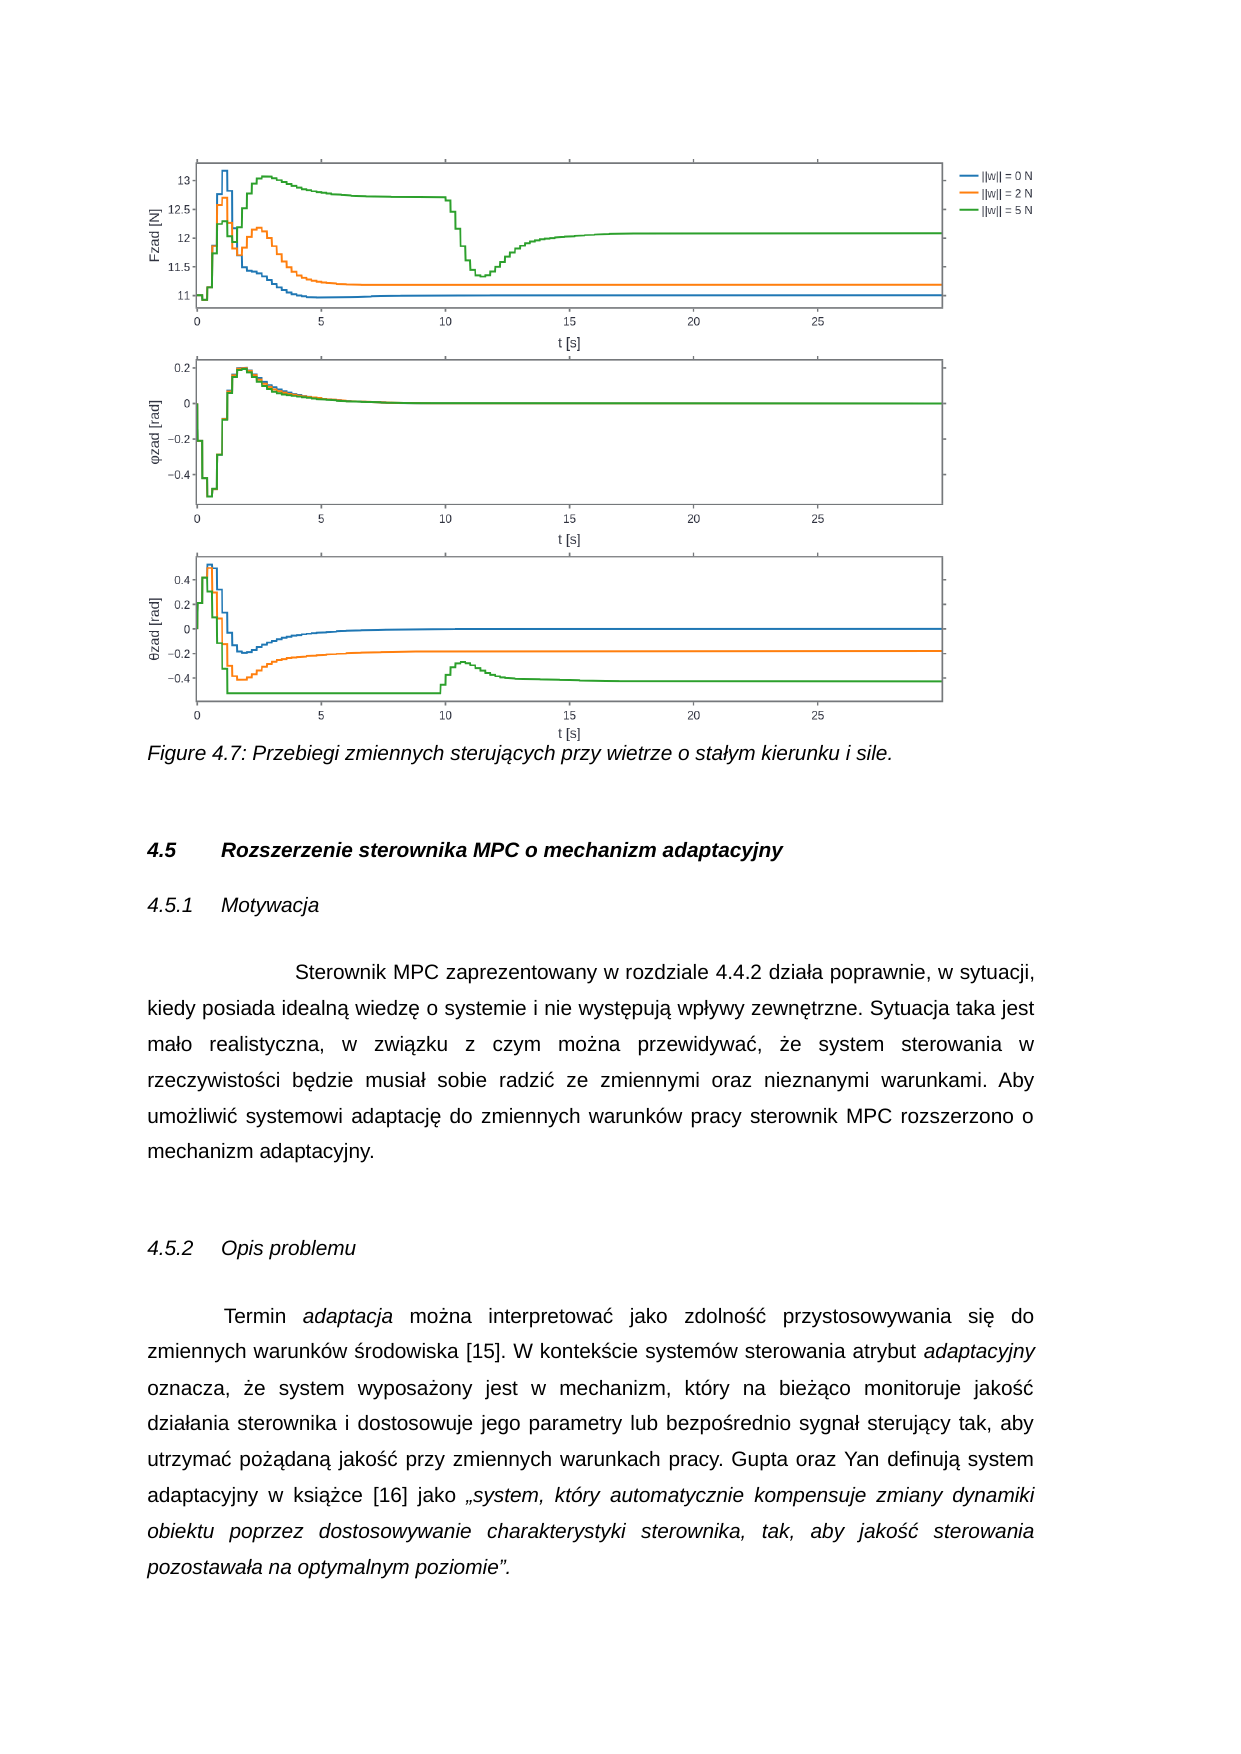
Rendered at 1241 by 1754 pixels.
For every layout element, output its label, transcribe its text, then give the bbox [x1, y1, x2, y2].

picture [147, 159, 1035, 741]
text Termin adaptacja można interpretować jako zdolność przystosowywania się do zmiennych warunków środowiska [15]. W kontekście systemów sterowania atrybut adaptacyjny oznacza, że system wyposażony jest w mechanizm, który na bieżąco monitoruje jakość działania sterownika i dostosowuje jego parametry lub bezpośrednio sygnał sterujący tak, aby utrzymać pożądaną jakość przy zmiennych warunkach pracy. Gupta oraz Yan definują system adaptacyjny w książce [16] jako „system, który automatycznie kompensuje zmiany dynamiki obiektu poprzez dostosowywanie charakterystyki sterownika, tak, aby jakość sterowania pozostawała na optymalnym poziomie”. [147, 1303, 1035, 1579]
text Sterownik MPC zaprezentowany w rozdziale 4.4.2 działa poprawnie, w sytuacji, kiedy posiada idealną wiedzę o systemie i nie występują wpływy zewnętrzne. Sytuacja taka jest mało realistyczna, w związku z czym można przewidywać, że system sterowania w rzeczywistości będzie musiał sobie radzić ze zmiennymi oraz nieznanymi warunkami. Aby umożliwić systemowi adaptację do zmiennych warunków pracy sterownik MPC rozszerzono o mechanizm adaptacyjny. [147, 960, 1035, 1163]
subtitle Rozszerzenie sterownika MPC o mechanizm adaptacyjny [147, 838, 1035, 862]
subtitle Opis problemu [147, 1236, 1035, 1260]
text Figure 4.7: Przebiegi zmiennych sterujących przy wietrze o stałym kierunku i sile. [147, 741, 1035, 765]
subtitle Motywacja [147, 892, 1035, 916]
